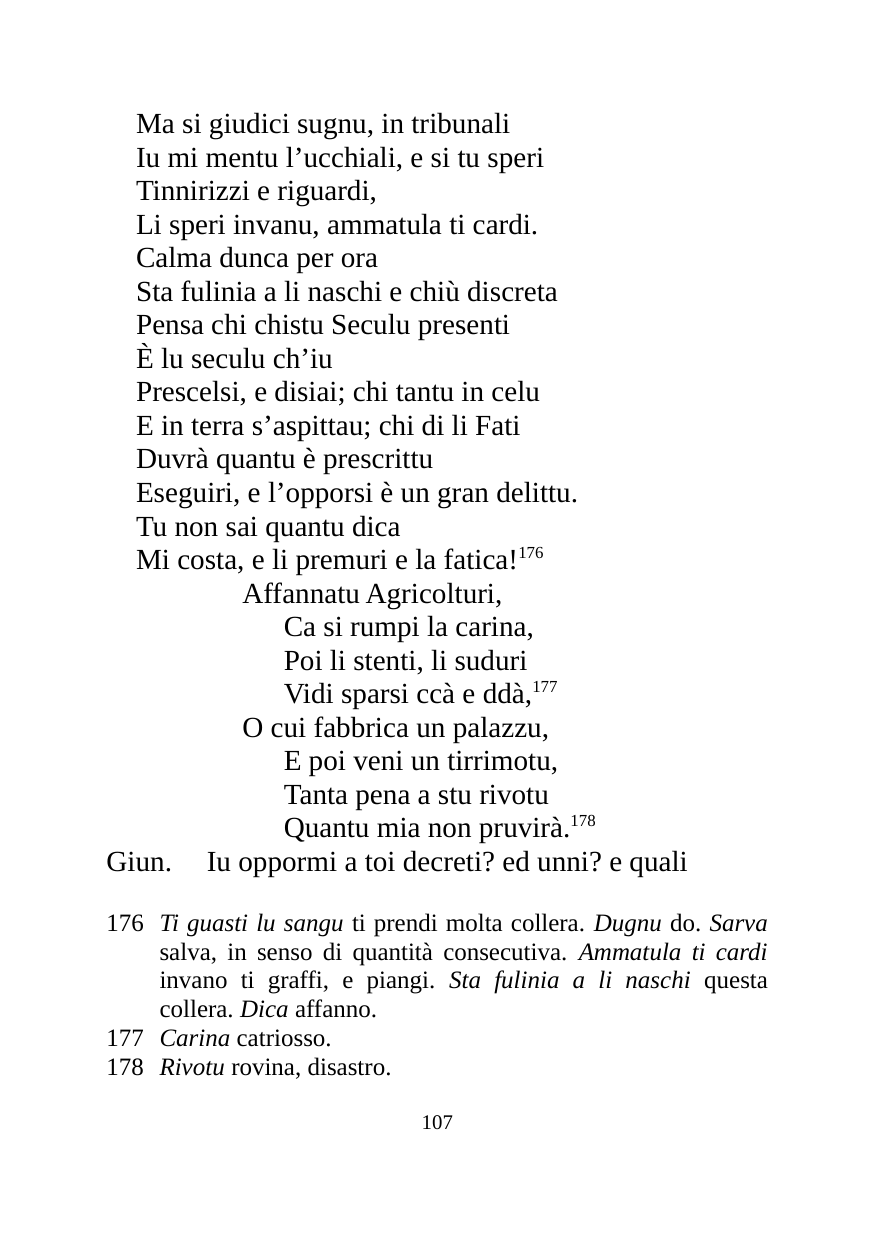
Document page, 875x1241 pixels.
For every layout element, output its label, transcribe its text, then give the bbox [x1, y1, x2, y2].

text O cui fabbrica un palazzu, E poi veni un tirrimotu, Tanta pena a stu rivotu Quantu mia non pruvirà. [242, 710, 768, 844]
text Ti guasti lu sangu ti prendi molta collera. Dugnu do. Sarva salva, in senso di quantità consecutiva. Ammatula ti cardi invano ti graffi, e piangi. Sta fulinia a li naschi questa collera. Dica affanno. [106, 908, 768, 1023]
text Carina catriosso. [106, 1023, 768, 1052]
text Rivotu rovina, disastro. [106, 1052, 768, 1080]
text Giun. Iu oppormi a toi decreti? ed unni? e quali [106, 844, 768, 878]
text Affannatu Agricolturi, Ca si rumpi la carina, Poi li stenti, li suduri Vidi sparsi ccà e ddà, [242, 576, 768, 710]
text Ma si giudici sugnu, in tribunali Iu mi mentu l’ucchiali, e si tu speri Tinnirizzi e riguardi, Li speri invanu, ammatula ti cardi. Calma dunca per ora Sta fulinia a li naschi e chiù discreta Pensa chi chistu Seculu presenti È lu seculu ch’iu Prescelsi, e disiai; chi tantu in celu E in terra s’aspittau; chi di li Fati Duvrà quantu è prescrittu Eseguiri, e l’opporsi è un gran delittu. Tu non sai quantu dica Mi costa, e li premuri e la fatica! [106, 106, 768, 576]
